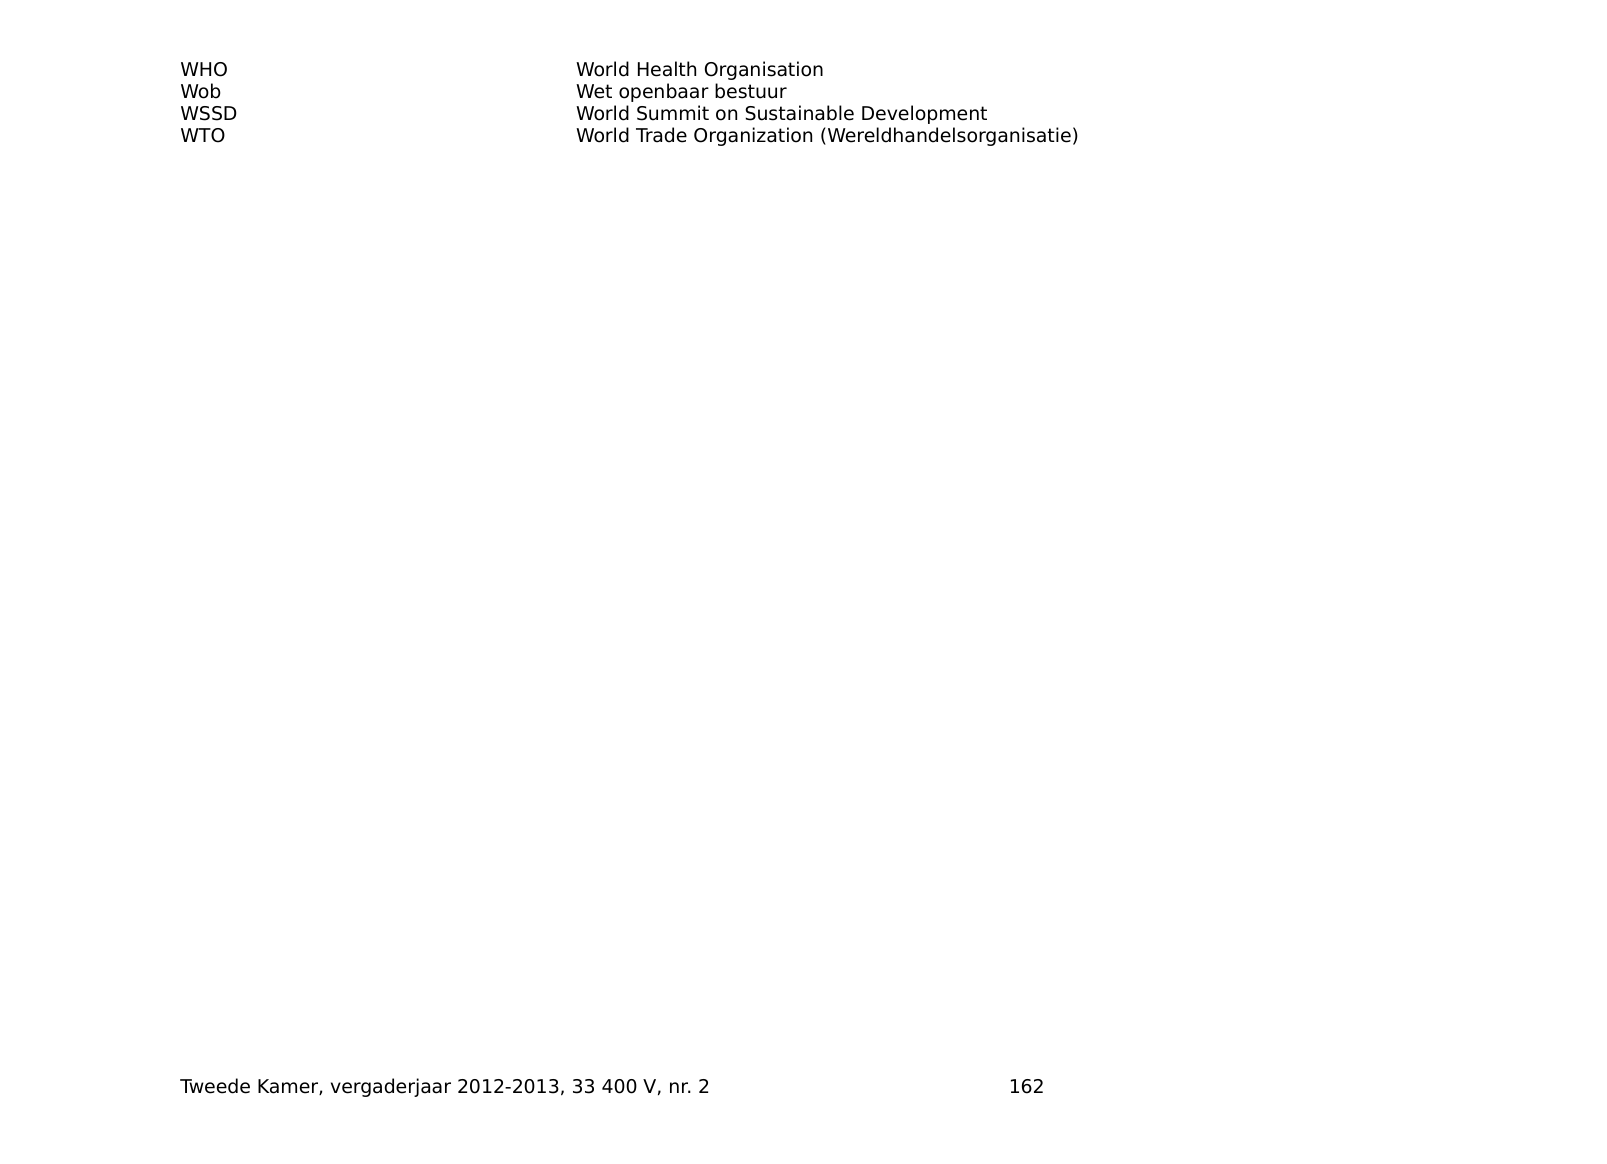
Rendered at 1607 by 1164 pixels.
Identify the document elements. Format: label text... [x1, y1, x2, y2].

table_cell World Health Organisation [570, 59, 1529, 81]
table_cell WHO [180, 59, 570, 81]
table_cell WTO [180, 125, 570, 147]
table_cell Wet openbaar bestuur [570, 81, 1529, 103]
table_cell WSSD [180, 103, 570, 125]
table_cell Wob [180, 81, 570, 103]
table_cell World Trade Organization (Wereldhandelsorganisatie) [570, 125, 1529, 147]
table_cell World Summit on Sustainable Development [570, 103, 1529, 125]
